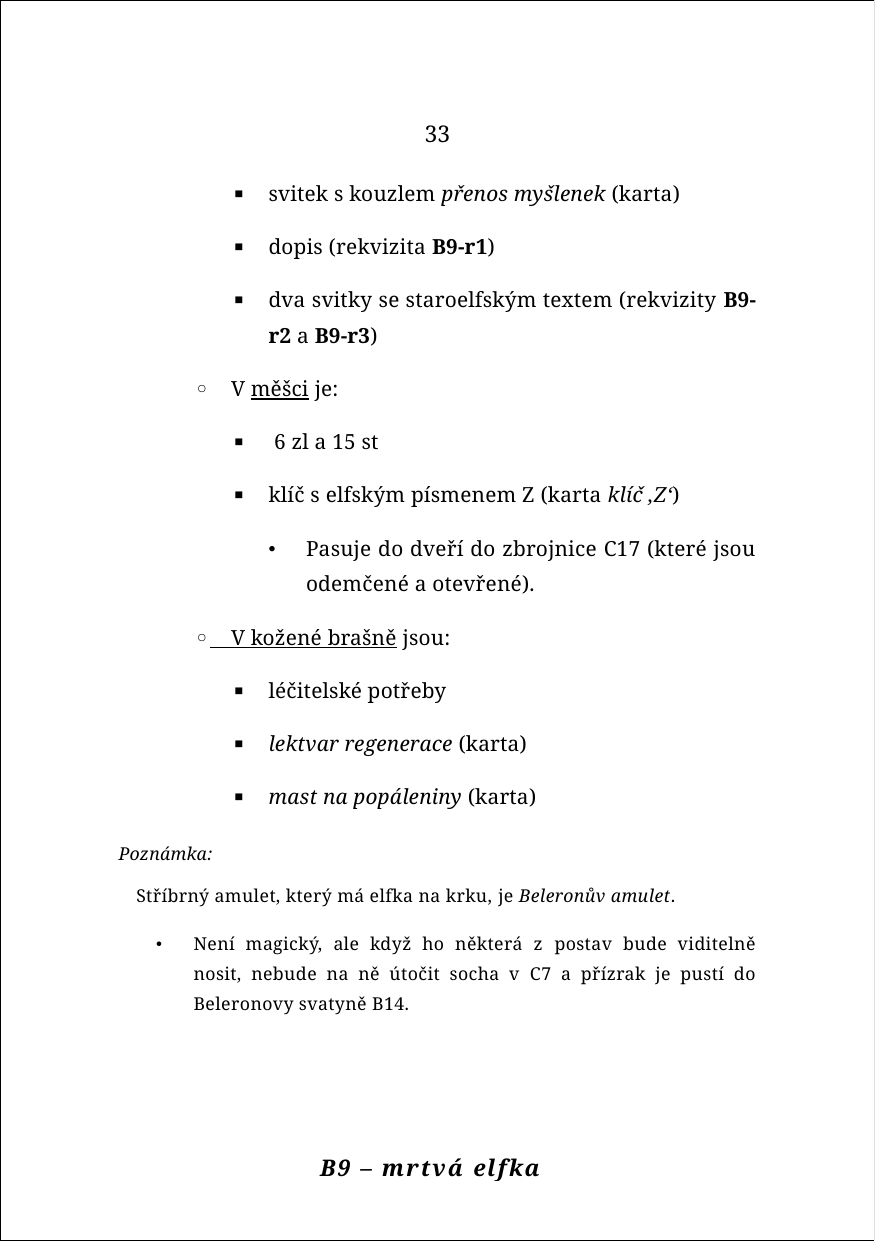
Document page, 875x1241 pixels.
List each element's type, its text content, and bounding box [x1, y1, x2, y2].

list V⁠ měšci je: [193, 374, 756, 403]
list 6 zl a⁠ 15 st [231, 427, 756, 456]
list mast na popáleniny (karta) [231, 782, 756, 811]
list Není magický, ale když ho některá z⁠ postav bude viditelně nosit, nebude na ně útočit socha v⁠ C7 a⁠ přízrak je pustí do Beleronovy svatyně B14. [156, 931, 756, 1016]
list Pasuje do dveří do zbrojnice C17 (které jsou odemčené a⁠ otevřené). [268, 534, 756, 598]
list V⁠ kožené brašně jsou: [193, 623, 756, 651]
list klíč s⁠ elfským písmenem Z⁠ (karta klíč ‚Z‘) [231, 481, 756, 509]
list lektvar regenerace (karta) [231, 729, 756, 757]
list léčitelské potřeby [231, 676, 756, 704]
list dopis (rekvizita B9-r1) [231, 232, 756, 261]
text Poznámka: [118, 841, 756, 866]
list svitek s⁠ kouzlem přenos myšlenek (karta) [231, 179, 756, 207]
text Stříbrný amulet, který má elfka na krku, je Beleronův amulet. [136, 883, 756, 908]
list dva svitky se staroelfským textem (rekvizity B9-r2 a⁠ B9-r3) [231, 285, 756, 349]
